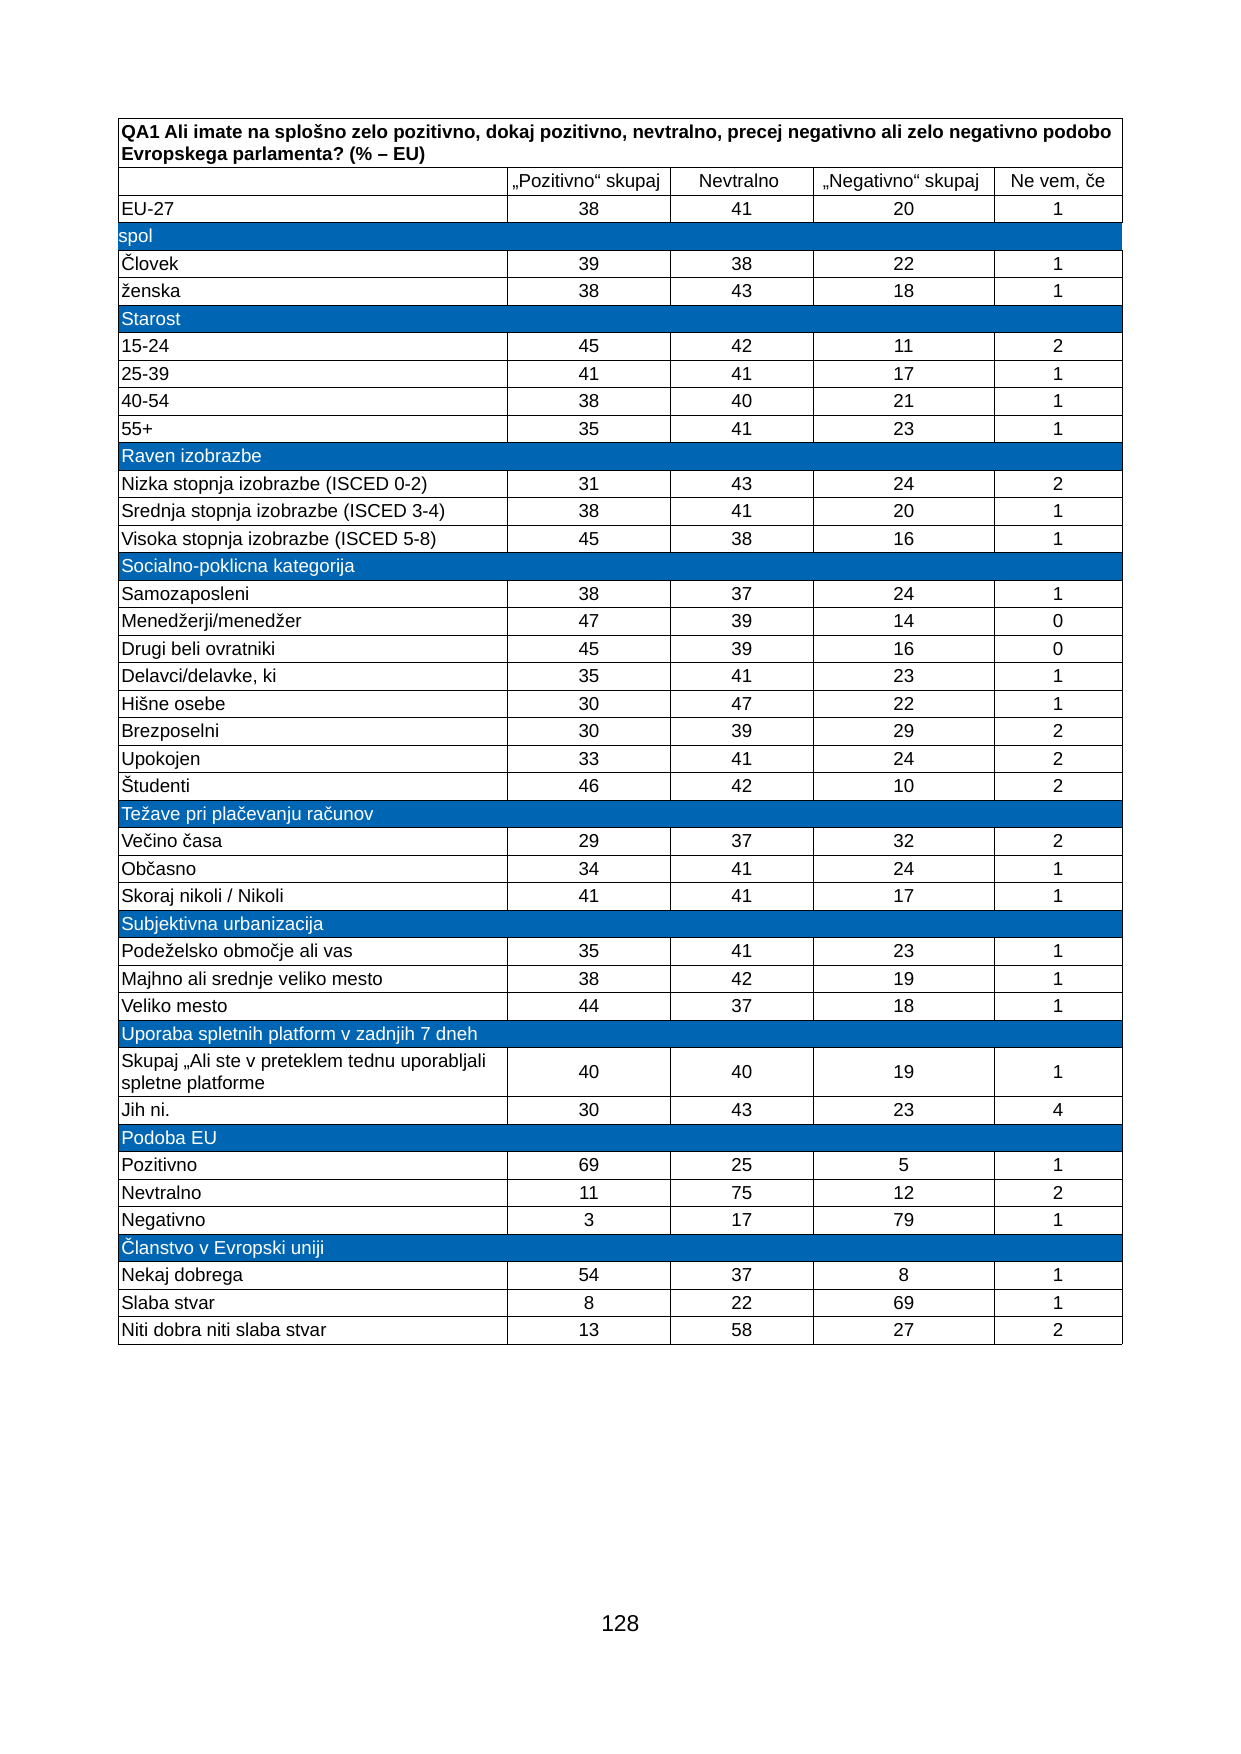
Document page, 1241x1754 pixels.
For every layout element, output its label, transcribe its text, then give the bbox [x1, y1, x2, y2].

table_cell 43 [671, 1097, 813, 1124]
table_cell 17 [814, 361, 994, 387]
table_cell 21 [814, 388, 994, 415]
table_cell Subjektivna urbanizacija [119, 911, 1122, 937]
table_cell Hišne osebe [119, 691, 507, 717]
table_cell 22 [814, 251, 994, 277]
table_cell 1 [995, 1048, 1122, 1096]
table_cell 10 [814, 773, 994, 800]
table_cell 16 [814, 526, 994, 552]
table_cell 37 [671, 1262, 813, 1289]
table_cell 24 [814, 471, 994, 497]
table_cell Nevtralno [671, 168, 813, 195]
table_cell 41 [671, 416, 813, 442]
table_cell 38 [508, 581, 670, 607]
table_cell „Pozitivno“ skupaj [508, 168, 670, 195]
table_cell Pozitivno [119, 1152, 507, 1179]
table_cell 29 [814, 718, 994, 745]
table_cell 31 [508, 471, 670, 497]
table_cell 23 [814, 1097, 994, 1124]
table_cell 41 [671, 663, 813, 690]
table_cell 69 [814, 1290, 994, 1316]
table_cell 41 [671, 498, 813, 525]
table_cell Niti dobra niti slaba stvar [119, 1317, 507, 1344]
table_cell Podoba EU [119, 1125, 1122, 1151]
table_cell Drugi beli ovratniki [119, 636, 507, 662]
table_cell Menedžerji/menedžer [119, 608, 507, 635]
table_cell 41 [671, 196, 813, 222]
table_cell 5 [814, 1152, 994, 1179]
table_cell 41 [508, 883, 670, 910]
table_cell 30 [508, 718, 670, 745]
table_cell 1 [995, 856, 1122, 882]
table_cell 4 [995, 1097, 1122, 1124]
table_cell 14 [814, 608, 994, 635]
table_cell 45 [508, 636, 670, 662]
table_cell 35 [508, 938, 670, 965]
table_cell „Negativno“ skupaj [814, 168, 994, 195]
table_cell 1 [995, 1207, 1122, 1234]
table_cell 38 [508, 966, 670, 992]
table_cell Občasno [119, 856, 507, 882]
table_cell Nevtralno [119, 1180, 507, 1206]
table_cell Ne vem, če [995, 168, 1122, 195]
table_cell 37 [671, 993, 813, 1020]
table_cell 1 [995, 1290, 1122, 1316]
table_cell Visoka stopnja izobrazbe (ISCED 5-8) [119, 526, 507, 552]
table_cell 69 [508, 1152, 670, 1179]
table_cell Socialno-poklicna kategorija [119, 553, 1122, 580]
table_cell ženska [119, 278, 507, 305]
table_cell 25-39 [119, 361, 507, 387]
table_cell 0 [995, 608, 1122, 635]
table_cell 22 [814, 691, 994, 717]
table_cell 1 [995, 361, 1122, 387]
table_cell 27 [814, 1317, 994, 1344]
table_cell 1 [995, 416, 1122, 442]
table_cell 30 [508, 691, 670, 717]
table_cell 13 [508, 1317, 670, 1344]
table_cell Delavci/delavke, ki [119, 663, 507, 690]
table_cell Skoraj nikoli / Nikoli [119, 883, 507, 910]
table_cell 41 [671, 746, 813, 772]
table_cell 47 [508, 608, 670, 635]
table_cell 39 [508, 251, 670, 277]
table_cell 2 [995, 746, 1122, 772]
table_cell 24 [814, 856, 994, 882]
table_cell 2 [995, 1180, 1122, 1206]
table_cell [119, 168, 507, 195]
table_cell 2 [995, 1317, 1122, 1344]
table_cell 1 [995, 663, 1122, 690]
table_cell Starost [119, 306, 1122, 332]
table_cell Negativno [119, 1207, 507, 1234]
table_cell 38 [508, 278, 670, 305]
table_cell 18 [814, 993, 994, 1020]
table_cell Raven izobrazbe [119, 443, 1122, 470]
table_cell 55+ [119, 416, 507, 442]
table_cell 38 [671, 251, 813, 277]
table_cell 38 [508, 196, 670, 222]
table_cell Srednja stopnja izobrazbe (ISCED 3-4) [119, 498, 507, 525]
table_cell Večino časa [119, 828, 507, 855]
table_cell Težave pri plačevanju računov [119, 801, 1122, 827]
table_cell 43 [671, 471, 813, 497]
table_cell 23 [814, 938, 994, 965]
table_cell 11 [814, 333, 994, 360]
table_cell EU-27 [119, 196, 507, 222]
table_cell 17 [814, 883, 994, 910]
table_cell 1 [995, 938, 1122, 965]
table_cell 0 [995, 636, 1122, 662]
table_cell 19 [814, 1048, 994, 1096]
table_cell 45 [508, 333, 670, 360]
table_cell 25 [671, 1152, 813, 1179]
table_cell 1 [995, 1152, 1122, 1179]
table_cell 54 [508, 1262, 670, 1289]
table_cell Veliko mesto [119, 993, 507, 1020]
table_cell 40 [671, 1048, 813, 1096]
table_cell 1 [995, 388, 1122, 415]
table_cell 35 [508, 663, 670, 690]
table_cell 1 [995, 196, 1122, 222]
table_cell 30 [508, 1097, 670, 1124]
table_cell 34 [508, 856, 670, 882]
table_cell Nekaj dobrega [119, 1262, 507, 1289]
table_cell 75 [671, 1180, 813, 1206]
table_cell 41 [671, 361, 813, 387]
table_cell 37 [671, 828, 813, 855]
table_cell 1 [995, 691, 1122, 717]
table_cell 1 [995, 581, 1122, 607]
table_cell spol [118, 223, 1122, 250]
table_cell 40 [671, 388, 813, 415]
table_cell 79 [814, 1207, 994, 1234]
table_cell 24 [814, 746, 994, 772]
table_cell 8 [508, 1290, 670, 1316]
table_cell 42 [671, 966, 813, 992]
table_cell Jih ni. [119, 1097, 507, 1124]
table_cell 35 [508, 416, 670, 442]
table_cell Slaba stvar [119, 1290, 507, 1316]
table_cell 32 [814, 828, 994, 855]
table_cell 39 [671, 608, 813, 635]
table_cell Nizka stopnja izobrazbe (ISCED 0-2) [119, 471, 507, 497]
table_cell 38 [508, 388, 670, 415]
table_cell 46 [508, 773, 670, 800]
table_cell 1 [995, 883, 1122, 910]
table_cell Uporaba spletnih platform v zadnjih 7 dneh [119, 1021, 1122, 1047]
table_cell 1 [995, 251, 1122, 277]
table_cell 42 [671, 773, 813, 800]
table_cell 1 [995, 526, 1122, 552]
table_cell 40 [508, 1048, 670, 1096]
table_cell 15-24 [119, 333, 507, 360]
table_cell 41 [671, 856, 813, 882]
table_cell 39 [671, 718, 813, 745]
table_cell 16 [814, 636, 994, 662]
table_cell Skupaj „Ali ste v preteklem tednu uporabljali spletne platforme [119, 1048, 507, 1096]
table_cell Članstvo v Evropski uniji [119, 1235, 1122, 1261]
table_cell Brezposelni [119, 718, 507, 745]
table_cell 38 [671, 526, 813, 552]
table_cell 2 [995, 773, 1122, 800]
table_cell Samozaposleni [119, 581, 507, 607]
table_cell 1 [995, 993, 1122, 1020]
table_cell 20 [814, 498, 994, 525]
table_cell Upokojen [119, 746, 507, 772]
table_cell 41 [671, 938, 813, 965]
table_cell 58 [671, 1317, 813, 1344]
table_cell 47 [671, 691, 813, 717]
table_cell 33 [508, 746, 670, 772]
table_cell 37 [671, 581, 813, 607]
table_cell 3 [508, 1207, 670, 1234]
table_cell 40-54 [119, 388, 507, 415]
table_cell 29 [508, 828, 670, 855]
table_cell 2 [995, 333, 1122, 360]
table_cell 17 [671, 1207, 813, 1234]
table_cell 41 [508, 361, 670, 387]
table_cell 38 [508, 498, 670, 525]
table_cell 18 [814, 278, 994, 305]
table_cell 2 [995, 471, 1122, 497]
table_cell 1 [995, 278, 1122, 305]
table_cell 23 [814, 416, 994, 442]
table_cell 41 [671, 883, 813, 910]
table_cell 8 [814, 1262, 994, 1289]
table_cell 19 [814, 966, 994, 992]
table_cell 43 [671, 278, 813, 305]
table_cell Majhno ali srednje veliko mesto [119, 966, 507, 992]
table_cell 1 [995, 966, 1122, 992]
table_cell 11 [508, 1180, 670, 1206]
table_cell 23 [814, 663, 994, 690]
table_cell 42 [671, 333, 813, 360]
table_cell 45 [508, 526, 670, 552]
table_cell 1 [995, 498, 1122, 525]
table_cell 2 [995, 718, 1122, 745]
table_cell Podeželsko območje ali vas [119, 938, 507, 965]
table_header QA1 Ali imate na splošno zelo pozitivno, dokaj pozitivno, nevtralno, precej negativno ali zelo negativno podobo Evropskega parlamenta? (% – EU) [119, 119, 1122, 167]
table_cell 1 [995, 1262, 1122, 1289]
table_cell 20 [814, 196, 994, 222]
table_cell 44 [508, 993, 670, 1020]
table_cell 2 [995, 828, 1122, 855]
table_cell 39 [671, 636, 813, 662]
table_cell 24 [814, 581, 994, 607]
table_cell Človek [119, 251, 507, 277]
table_cell Študenti [119, 773, 507, 800]
table_cell 22 [671, 1290, 813, 1316]
table_cell 12 [814, 1180, 994, 1206]
